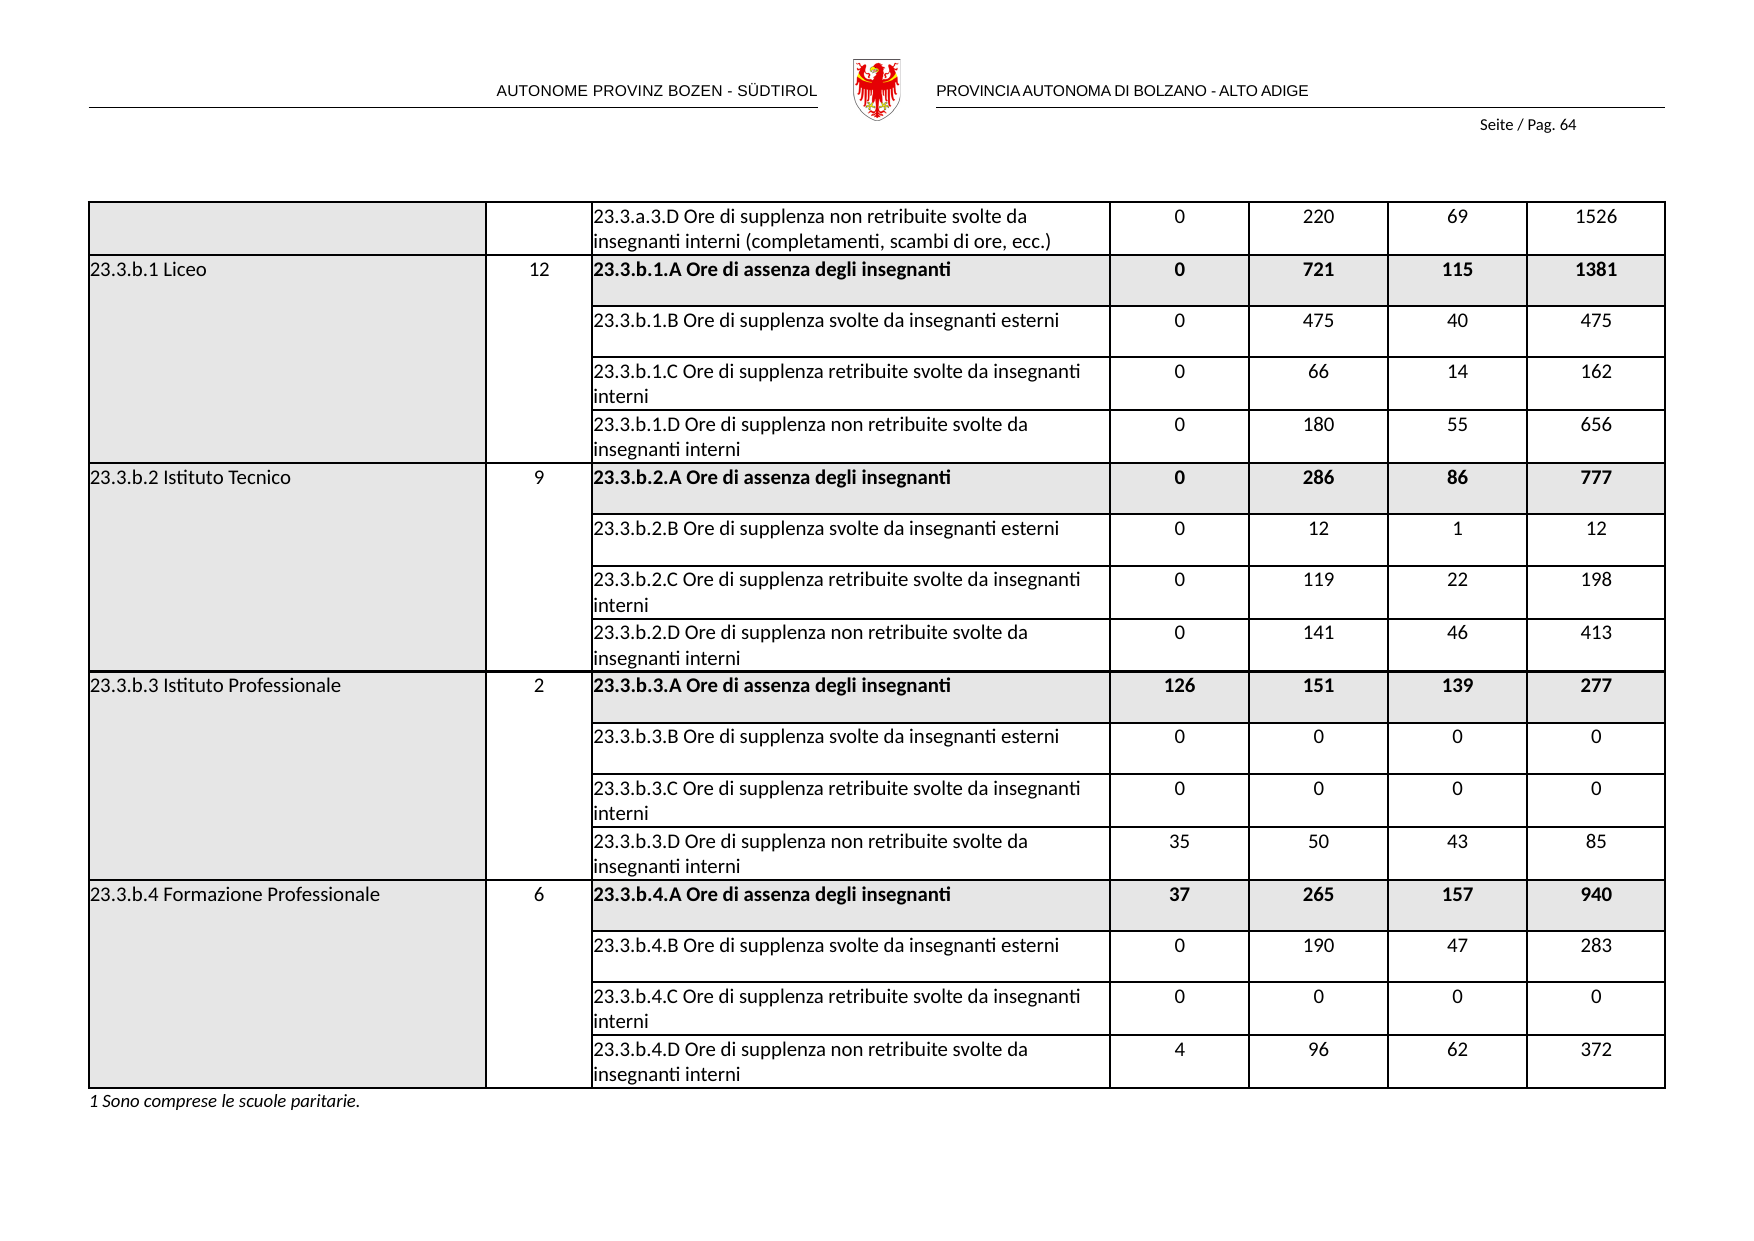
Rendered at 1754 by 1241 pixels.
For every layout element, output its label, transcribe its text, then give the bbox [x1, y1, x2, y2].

table_cell 9 [487, 464, 591, 670]
table_cell 23.3.b.1.A Ore di assenza degli insegnanti [593, 256, 1109, 305]
table_cell 23.3.b.4.A Ore di assenza degli insegnanti [593, 881, 1109, 930]
table_cell 119 [1250, 567, 1387, 617]
table_cell 23.3.b.1.B Ore di supplenza svolte da insegnanti esterni [593, 307, 1109, 356]
table_cell 190 [1250, 932, 1387, 981]
table_cell 14 [1389, 358, 1526, 409]
table_cell 22 [1389, 567, 1526, 617]
table_cell 656 [1528, 411, 1664, 462]
table_cell 1 [1389, 515, 1526, 564]
table_cell 180 [1250, 411, 1387, 462]
table_cell 475 [1528, 307, 1664, 356]
table_cell 0 [1111, 411, 1248, 462]
table_cell [487, 203, 591, 254]
table_cell 62 [1389, 1036, 1526, 1087]
table_cell 23.3.b.1.D Ore di supplenza non retribuite svolte da insegnanti interni [593, 411, 1109, 462]
table_cell 0 [1111, 724, 1248, 773]
table_cell [90, 203, 485, 254]
table_cell 0 [1389, 983, 1526, 1034]
table_cell 23.3.b.2 Istituto Tecnico [90, 464, 485, 670]
table_cell 198 [1528, 567, 1664, 617]
table_cell 69 [1389, 203, 1526, 254]
table_cell 12 [1250, 515, 1387, 564]
table_cell 23.3.b.2.A Ore di assenza degli insegnanti [593, 464, 1109, 513]
table_cell 0 [1250, 724, 1387, 773]
table_cell 23.3.b.4 Formazione Professionale [90, 881, 485, 1087]
table_cell 0 [1111, 464, 1248, 513]
table_cell 23.3.b.4.D Ore di supplenza non retribuite svolte da insegnanti interni [593, 1036, 1109, 1087]
table_cell 96 [1250, 1036, 1387, 1087]
table_cell 1381 [1528, 256, 1664, 305]
table_cell 0 [1528, 724, 1664, 773]
table_cell 23.3.b.2.C Ore di supplenza retribuite svolte da insegnanti interni [593, 567, 1109, 617]
table_cell 0 [1250, 983, 1387, 1034]
table_cell 4 [1111, 1036, 1248, 1087]
table_cell 85 [1528, 828, 1664, 879]
table_cell 0 [1111, 256, 1248, 305]
table_cell 23.3.a.3.D Ore di supplenza non retribuite svolte da insegnanti interni (completamenti, scambi di ore, ecc.) [593, 203, 1109, 254]
table_cell 0 [1528, 775, 1664, 826]
table_cell 0 [1111, 620, 1248, 670]
table_cell 23.3.b.4.B Ore di supplenza svolte da insegnanti esterni [593, 932, 1109, 981]
table_cell 1526 [1528, 203, 1664, 254]
table_cell 283 [1528, 932, 1664, 981]
table_cell 86 [1389, 464, 1526, 513]
table_cell 12 [1528, 515, 1664, 564]
table_cell 23.3.b.3 Istituto Professionale [90, 673, 485, 879]
table_cell 0 [1111, 307, 1248, 356]
table_cell 23.3.b.3.B Ore di supplenza svolte da insegnanti esterni [593, 724, 1109, 773]
table_cell 23.3.b.2.D Ore di supplenza non retribuite svolte da insegnanti interni [593, 620, 1109, 670]
table_cell 40 [1389, 307, 1526, 356]
table_cell 115 [1389, 256, 1526, 305]
table_cell 23.3.b.3.D Ore di supplenza non retribuite svolte da insegnanti interni [593, 828, 1109, 879]
table_cell 413 [1528, 620, 1664, 670]
table_cell 139 [1389, 673, 1526, 722]
table_cell 162 [1528, 358, 1664, 409]
picture [853, 59, 901, 121]
table_cell 372 [1528, 1036, 1664, 1087]
table_cell 0 [1111, 983, 1248, 1034]
table_cell 23.3.b.1.C Ore di supplenza retribuite svolte da insegnanti interni [593, 358, 1109, 409]
table_cell 43 [1389, 828, 1526, 879]
table_cell 2 [487, 673, 591, 879]
table_cell 721 [1250, 256, 1387, 305]
table_cell 23.3.b.3.A Ore di assenza degli insegnanti [593, 673, 1109, 722]
table_cell 37 [1111, 881, 1248, 930]
table_cell 55 [1389, 411, 1526, 462]
table_cell 0 [1389, 724, 1526, 773]
table_cell 23.3.b.2.B Ore di supplenza svolte da insegnanti esterni [593, 515, 1109, 564]
table_cell 286 [1250, 464, 1387, 513]
table_cell 0 [1111, 567, 1248, 617]
table_cell 12 [487, 256, 591, 462]
table_cell 0 [1111, 358, 1248, 409]
table_cell 265 [1250, 881, 1387, 930]
table_cell 47 [1389, 932, 1526, 981]
table_cell 475 [1250, 307, 1387, 356]
table_cell 6 [487, 881, 591, 1087]
table_cell 220 [1250, 203, 1387, 254]
table_cell 35 [1111, 828, 1248, 879]
table_cell 157 [1389, 881, 1526, 930]
table_cell 0 [1250, 775, 1387, 826]
table_cell 141 [1250, 620, 1387, 670]
table_cell 46 [1389, 620, 1526, 670]
table_cell 0 [1528, 983, 1664, 1034]
table_cell 0 [1111, 775, 1248, 826]
table_cell 126 [1111, 673, 1248, 722]
table_cell 777 [1528, 464, 1664, 513]
table_cell 151 [1250, 673, 1387, 722]
table_cell 0 [1111, 932, 1248, 981]
text 1 Sono comprese le scuole paritarie. [88, 1089, 1665, 1112]
table_cell 277 [1528, 673, 1664, 722]
table_cell 23.3.b.1 Liceo [90, 256, 485, 462]
table_cell 940 [1528, 881, 1664, 930]
table_cell 23.3.b.4.C Ore di supplenza retribuite svolte da insegnanti interni [593, 983, 1109, 1034]
table_cell 50 [1250, 828, 1387, 879]
table_cell 66 [1250, 358, 1387, 409]
table_cell 0 [1111, 203, 1248, 254]
table_cell 0 [1111, 515, 1248, 564]
table_cell 0 [1389, 775, 1526, 826]
table_cell 23.3.b.3.C Ore di supplenza retribuite svolte da insegnanti interni [593, 775, 1109, 826]
